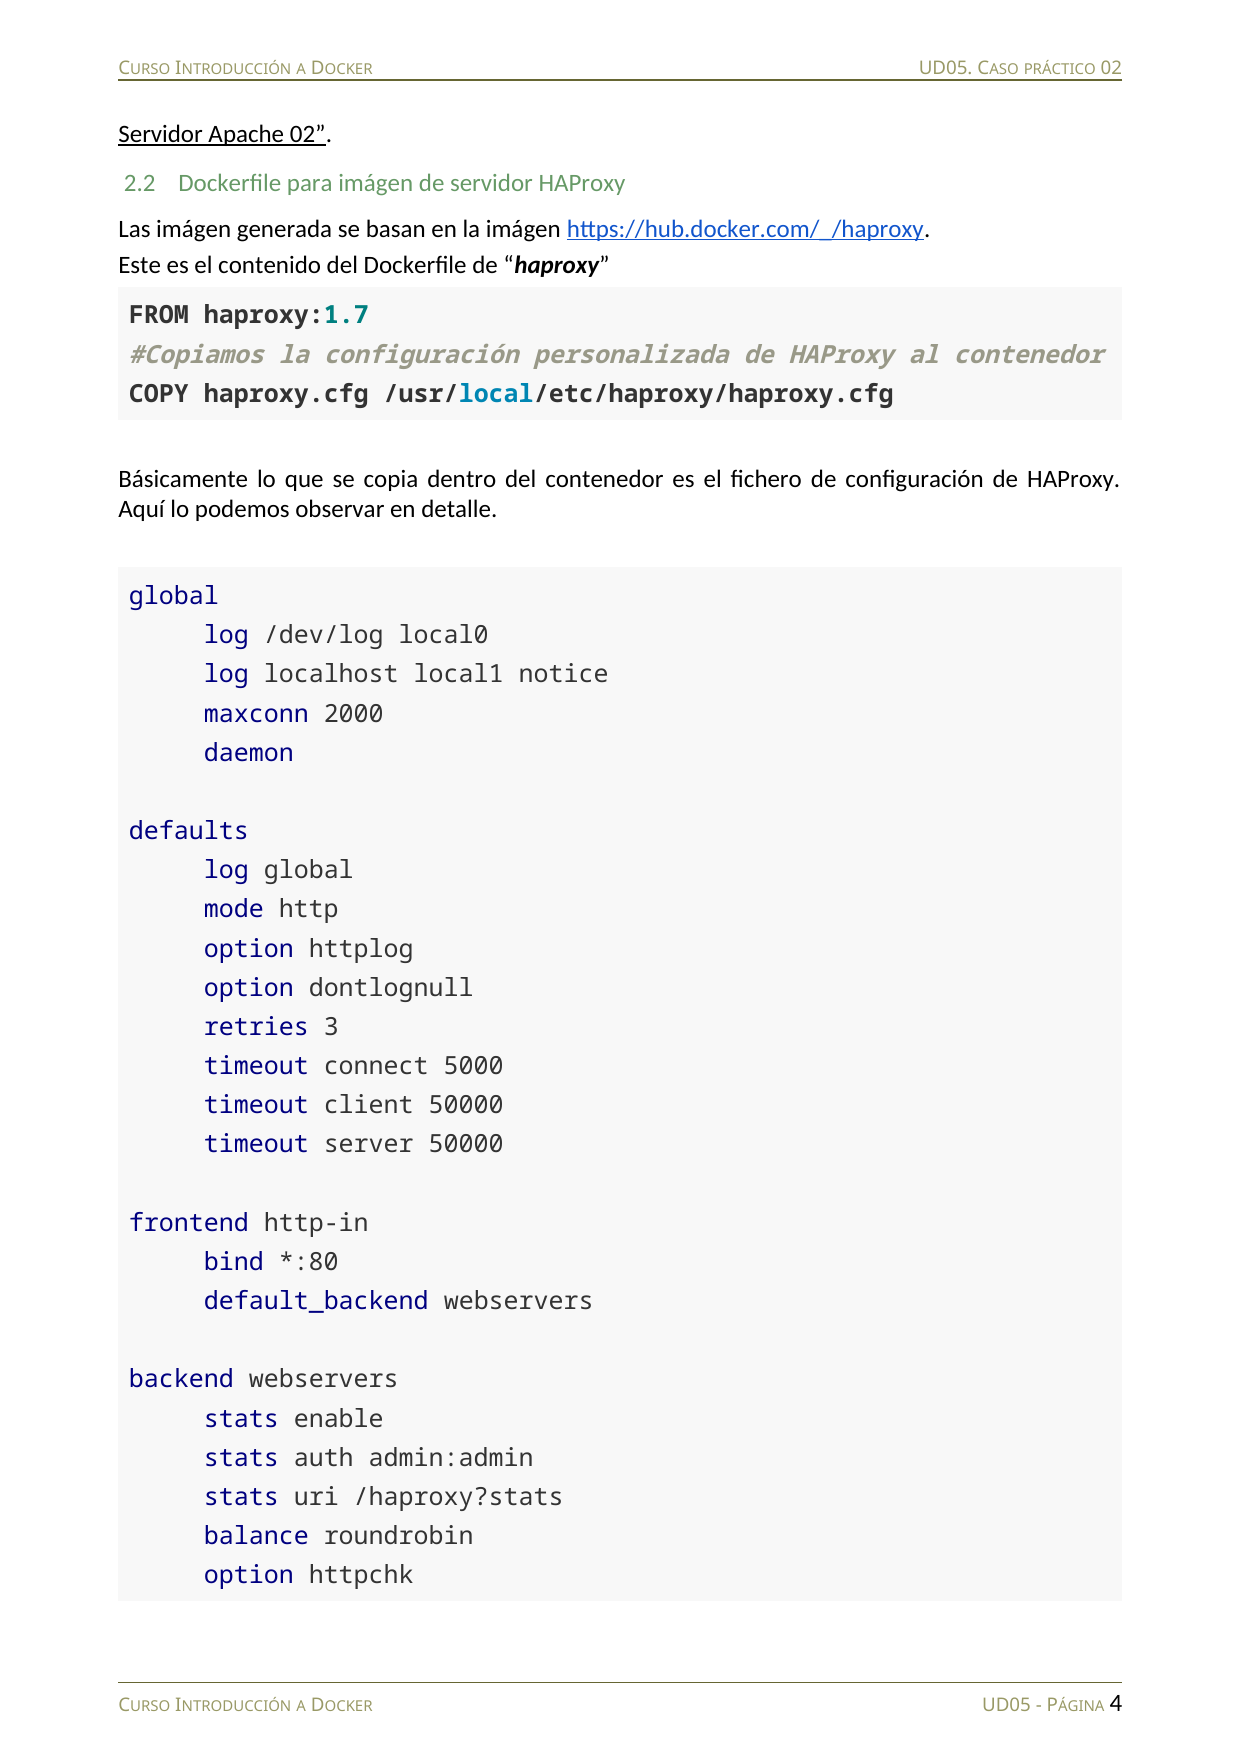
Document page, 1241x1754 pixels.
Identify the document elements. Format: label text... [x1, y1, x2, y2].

text Las imágen generada se basan en la imágen https://hub.docker.com/_/haproxy. [118, 213, 1122, 243]
text Servidor Apache 02”. [118, 118, 1122, 148]
text Este es el contenido del Dockerfile de “haproxy” [118, 250, 1122, 280]
text Básicamente lo que se copia dentro del contenedor es el fichero de configuración de HAProxy. Aquí lo podemos observar en detalle. [118, 463, 1122, 524]
table_header global log /dev/log local0 log localhost local1 notice maxconn 2000 daemon defaults log global mode http option httplog option dontlognull retries 3 timeout connect 5000 timeout client 50000 timeout server 50000 frontend http-in bind *:80 default_backend webservers backend webservers stats enable stats auth admin:admin stats uri /haproxy?stats balance roundrobin option httpchk [118, 567, 1122, 1601]
table_header FROM haproxy:1.7 #Copiamos la configuración personalizada de HAProxy al contenedor COPY haproxy.cfg /usr/local/etc/haproxy/haproxy.cfg [118, 287, 1122, 420]
subtitle Dockerfile para imágen de servidor HAProxy [118, 167, 1122, 198]
